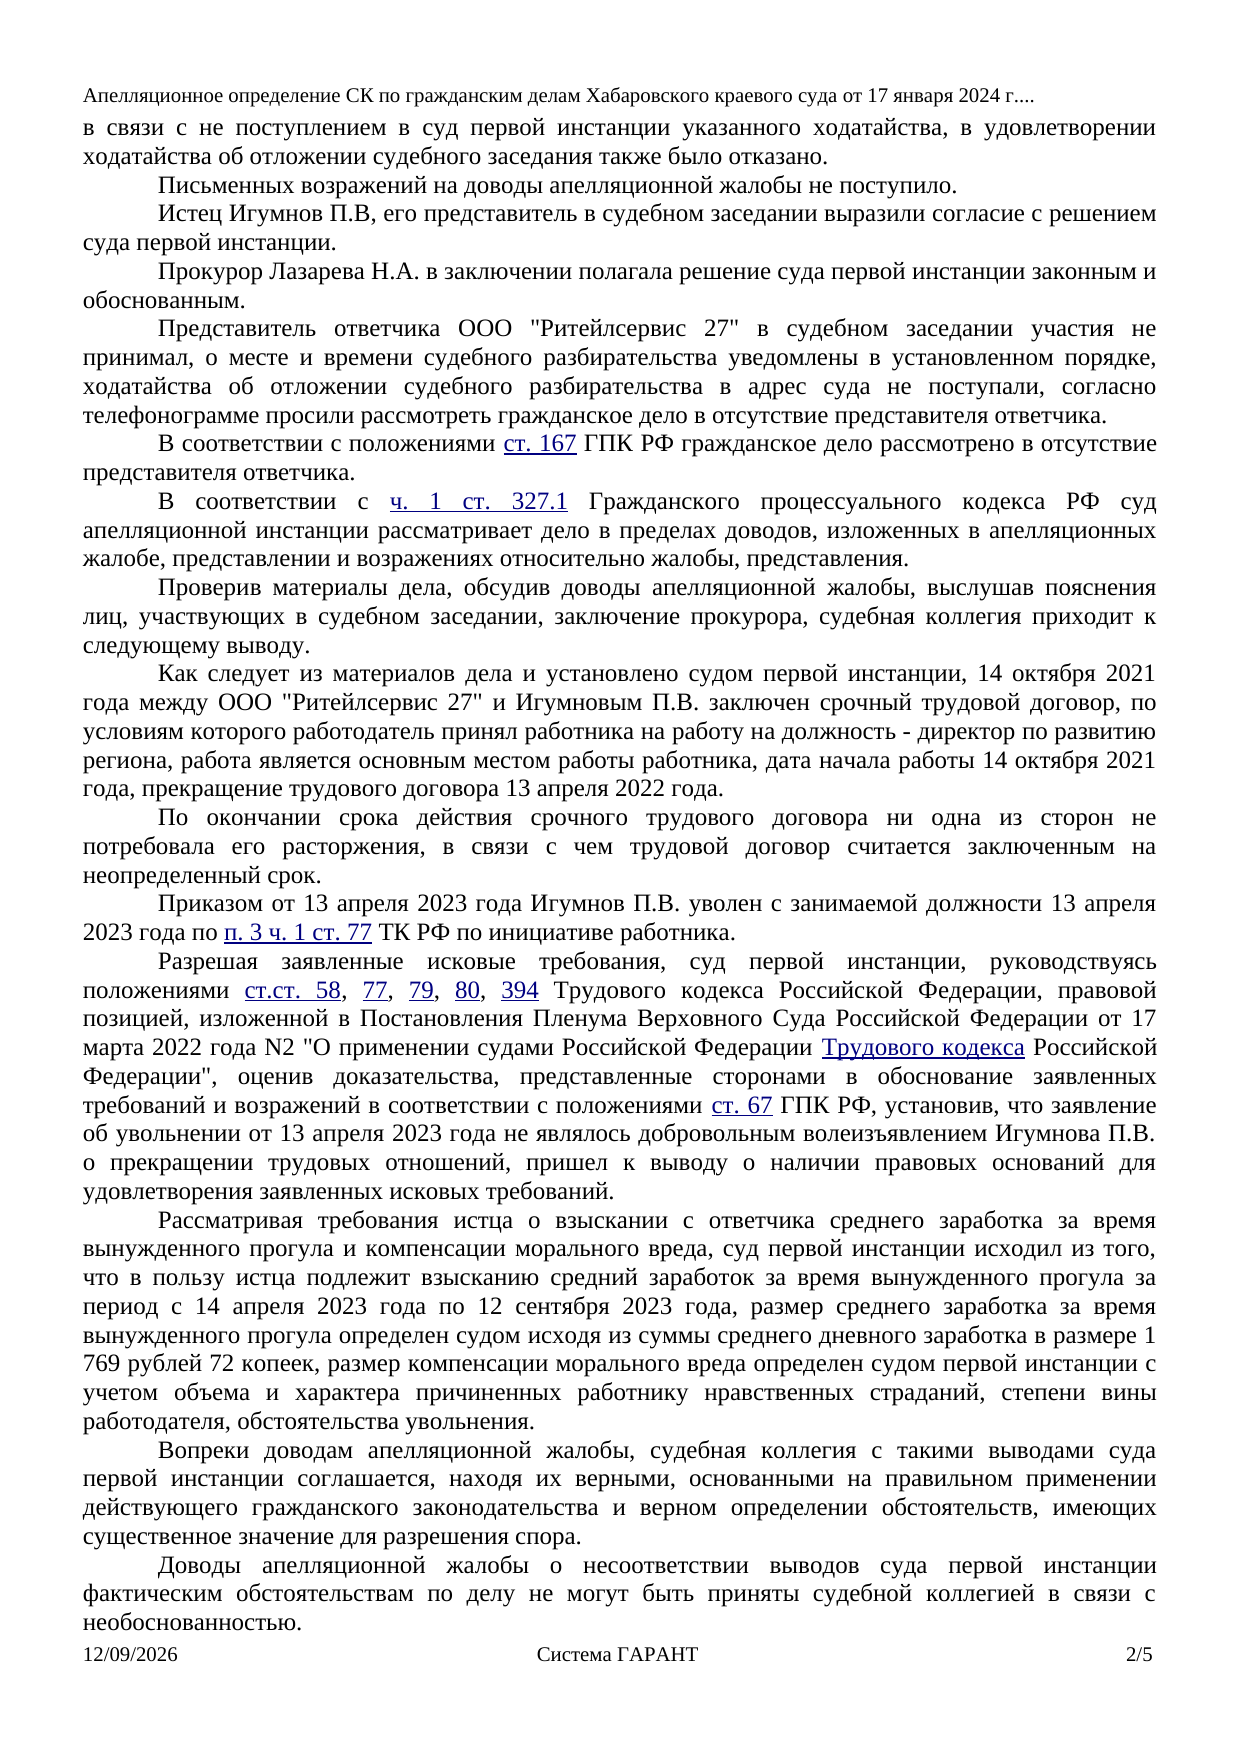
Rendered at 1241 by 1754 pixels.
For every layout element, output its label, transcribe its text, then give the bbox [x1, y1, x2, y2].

text Представитель ответчика ООО "Ритейлсервис 27" в судебном заседании участия не принимал, о месте и времени судебного разбирательства уведомлены в установленном порядке, ходатайства об отложении судебного разбирательства в адрес суда не поступали, согласно телефонограмме просили рассмотреть гражданское дело в отсутствие представителя ответчика. [83, 313, 1157, 428]
text Приказом от 13 апреля 2023 года Игумнов П.В. уволен с занимаемой должности 13 апреля 2023 года по п. 3 ч. 1 ст. 77 ТК РФ по инициативе работника. [83, 888, 1157, 946]
text Проверив материалы дела, обсудив доводы апелляционной жалобы, выслушав пояснения лиц, участвующих в судебном заседании, заключение прокурора, судебная коллегия приходит к следующему выводу. [83, 572, 1157, 658]
text Разрешая заявленные исковые требования, суд первой инстанции, руководствуясь положениями ст.ст. 58, 77, 79, 80, 394 Трудового кодекса Российской Федерации, правовой позицией, изложенной в Постановления Пленума Верховного Суда Российской Федерации от 17 марта 2022 года N2 "О применении судами Российской Федерации Трудового кодекса Российской Федерации", оценив доказательства, представленные сторонами в обоснование заявленных требований и возражений в соответствии с положениями ст. 67 ГПК РФ, установив, что заявление об увольнении от 13 апреля 2023 года не являлось добровольным волеизъявлением Игумнова П.В. о прекращении трудовых отношений, пришел к выводу о наличии правовых оснований для удовлетворения заявленных исковых требований. [83, 946, 1157, 1205]
text Истец Игумнов П.В, его представитель в судебном заседании выразили согласие с решением суда первой инстанции. [83, 198, 1157, 256]
text в связи с не поступлением в суд первой инстанции указанного ходатайства, в удовлетворении ходатайства об отложении судебного заседания также было отказано. [83, 112, 1157, 170]
text В соответствии с ч. 1 ст. 327.1 Гражданского процессуального кодекса РФ суд апелляционной инстанции рассматривает дело в пределах доводов, изложенных в апелляционных жалобе, представлении и возражениях относительно жалобы, представления. [83, 486, 1157, 572]
text По окончании срока действия срочного трудового договора ни одна из сторон не потребовала его расторжения, в связи с чем трудовой договор считается заключенным на неопределенный срок. [83, 802, 1157, 888]
text Письменных возражений на доводы апелляционной жалобы не поступило. [83, 170, 1157, 198]
text Прокурор Лазарева Н.А. в заключении полагала решение суда первой инстанции законным и обоснованным. [83, 256, 1157, 313]
text В соответствии с положениями ст. 167 ГПК РФ гражданское дело рассмотрено в отсутствие представителя ответчика. [83, 428, 1157, 486]
text Рассматривая требования истца о взыскании с ответчика среднего заработка за время вынужденного прогула и компенсации морального вреда, суд первой инстанции исходил из того, что в пользу истца подлежит взысканию средний заработок за время вынужденного прогула за период с 14 апреля 2023 года по 12 сентября 2023 года, размер среднего заработка за время вынужденного прогула определен судом исходя из суммы среднего дневного заработка в размере 1 769 рублей 72 копеек, размер компенсации морального вреда определен судом первой инстанции с учетом объема и характера причиненных работнику нравственных страданий, степени вины работодателя, обстоятельства увольнения. [83, 1205, 1157, 1435]
text Доводы апелляционной жалобы о несоответствии выводов суда первой инстанции фактическим обстоятельствам по делу не могут быть приняты судебной коллегией в связи с необоснованностью. [83, 1550, 1157, 1636]
text Вопреки доводам апелляционной жалобы, судебная коллегия с такими выводами суда первой инстанции соглашается, находя их верными, основанными на правильном применении действующего гражданского законодательства и верном определении обстоятельств, имеющих существенное значение для разрешения спора. [83, 1435, 1157, 1550]
text Как следует из материалов дела и установлено судом первой инстанции, 14 октября 2021 года между ООО "Ритейлсервис 27" и Игумновым П.В. заключен срочный трудовой договор, по условиям которого работодатель принял работника на работу на должность - директор по развитию региона, работа является основным местом работы работника, дата начала работы 14 октября 2021 года, прекращение трудового договора 13 апреля 2022 года. [83, 658, 1157, 802]
